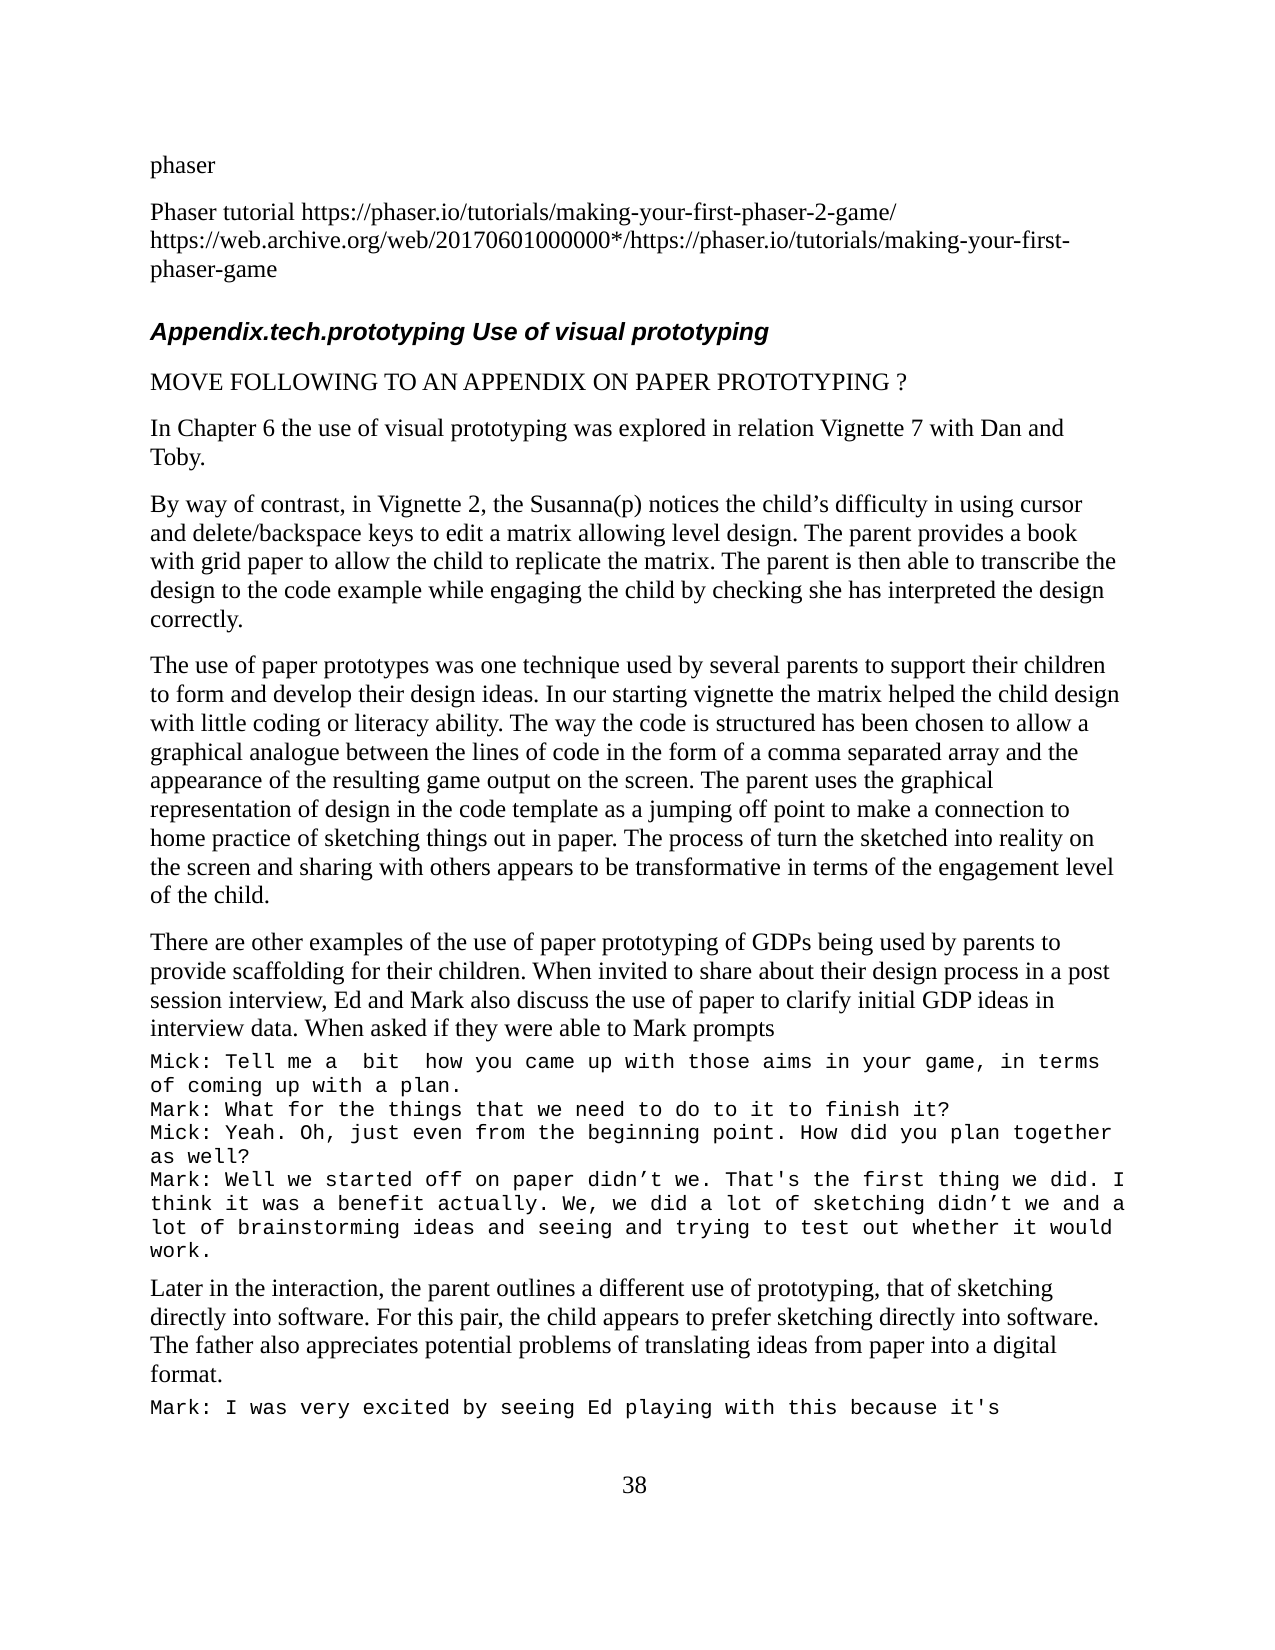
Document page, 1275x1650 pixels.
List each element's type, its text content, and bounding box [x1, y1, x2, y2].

text Mick: Yeah. Oh, just even from the beginning point. How did you plan together as well? [150, 1122, 1125, 1169]
text Mick: Tell me a bit how you came up with those aims in your game, in terms of coming up with a plan. [150, 1051, 1125, 1098]
text phaser [150, 150, 1125, 179]
text There are other examples of the use of paper prototyping of GDPs being used by parents to provide scaffolding for their children. When invited to share about their design process in a post session interview, Ed and Mark also discuss the use of paper to clarify initial GDP ideas in interview data. When asked if they were able to Mark prompts [150, 927, 1125, 1042]
text Mark: What for the things that we need to do to it to finish it? [150, 1098, 1125, 1122]
text The use of paper prototypes was one technique used by several parents to support their children to form and develop their design ideas. In our starting vignette the matrix helped the child design with little coding or literacy ability. The way the code is structured has been chosen to allow a graphical analogue between the lines of code in the form of a comma separated array and the appearance of the resulting game output on the screen. The parent uses the graphical representation of design in the code template as a jumping off point to make a connection to home practice of sketching things out in paper. The process of turn the sketched into reality on the screen and sharing with others appears to be transformative in terms of the engagement level of the child. [150, 651, 1125, 909]
text MOVE FOLLOWING TO AN APPENDIX ON PAPER PROTOTYPING ? [150, 367, 1125, 396]
text By way of contrast, in Vignette 2, the Susanna(p) notices the child’s difficulty in using cursor and delete/backspace keys to edit a matrix allowing level design. The parent provides a book with grid paper to allow the child to replicate the matrix. The parent is then able to transcribe the design to the code example while engaging the child by checking she has interpreted the design correctly. [150, 489, 1125, 633]
subtitle Appendix.tech.prototyping Use of visual prototyping [150, 317, 1125, 345]
text In Chapter 6 the use of visual prototyping was explored in relation Vignette 7 with Dan and Toby. [150, 413, 1125, 471]
text Later in the interaction, the parent outlines a different use of prototyping, that of sketching directly into software. For this pair, the child appears to prefer sketching directly into software. The father also appreciates potential problems of translating ideas from paper into a digital format. [150, 1273, 1125, 1388]
text Phaser tutorial https://phaser.io/tutorials/making-your-first-phaser-2-game/ https://web.archive.org/web/20170601000000*/https://phaser.io/tutorials/making-your-first-phaser-game [150, 197, 1125, 283]
text Mark: Well we started off on paper didn’t we. That's the first thing we did. I think it was a benefit actually. We, we did a lot of sketching didn’t we and a lot of brainstorming ideas and seeing and trying to test out whether it would work. [150, 1169, 1125, 1264]
text Mark: I was very excited by seeing Ed playing with this because it's [150, 1397, 1125, 1421]
